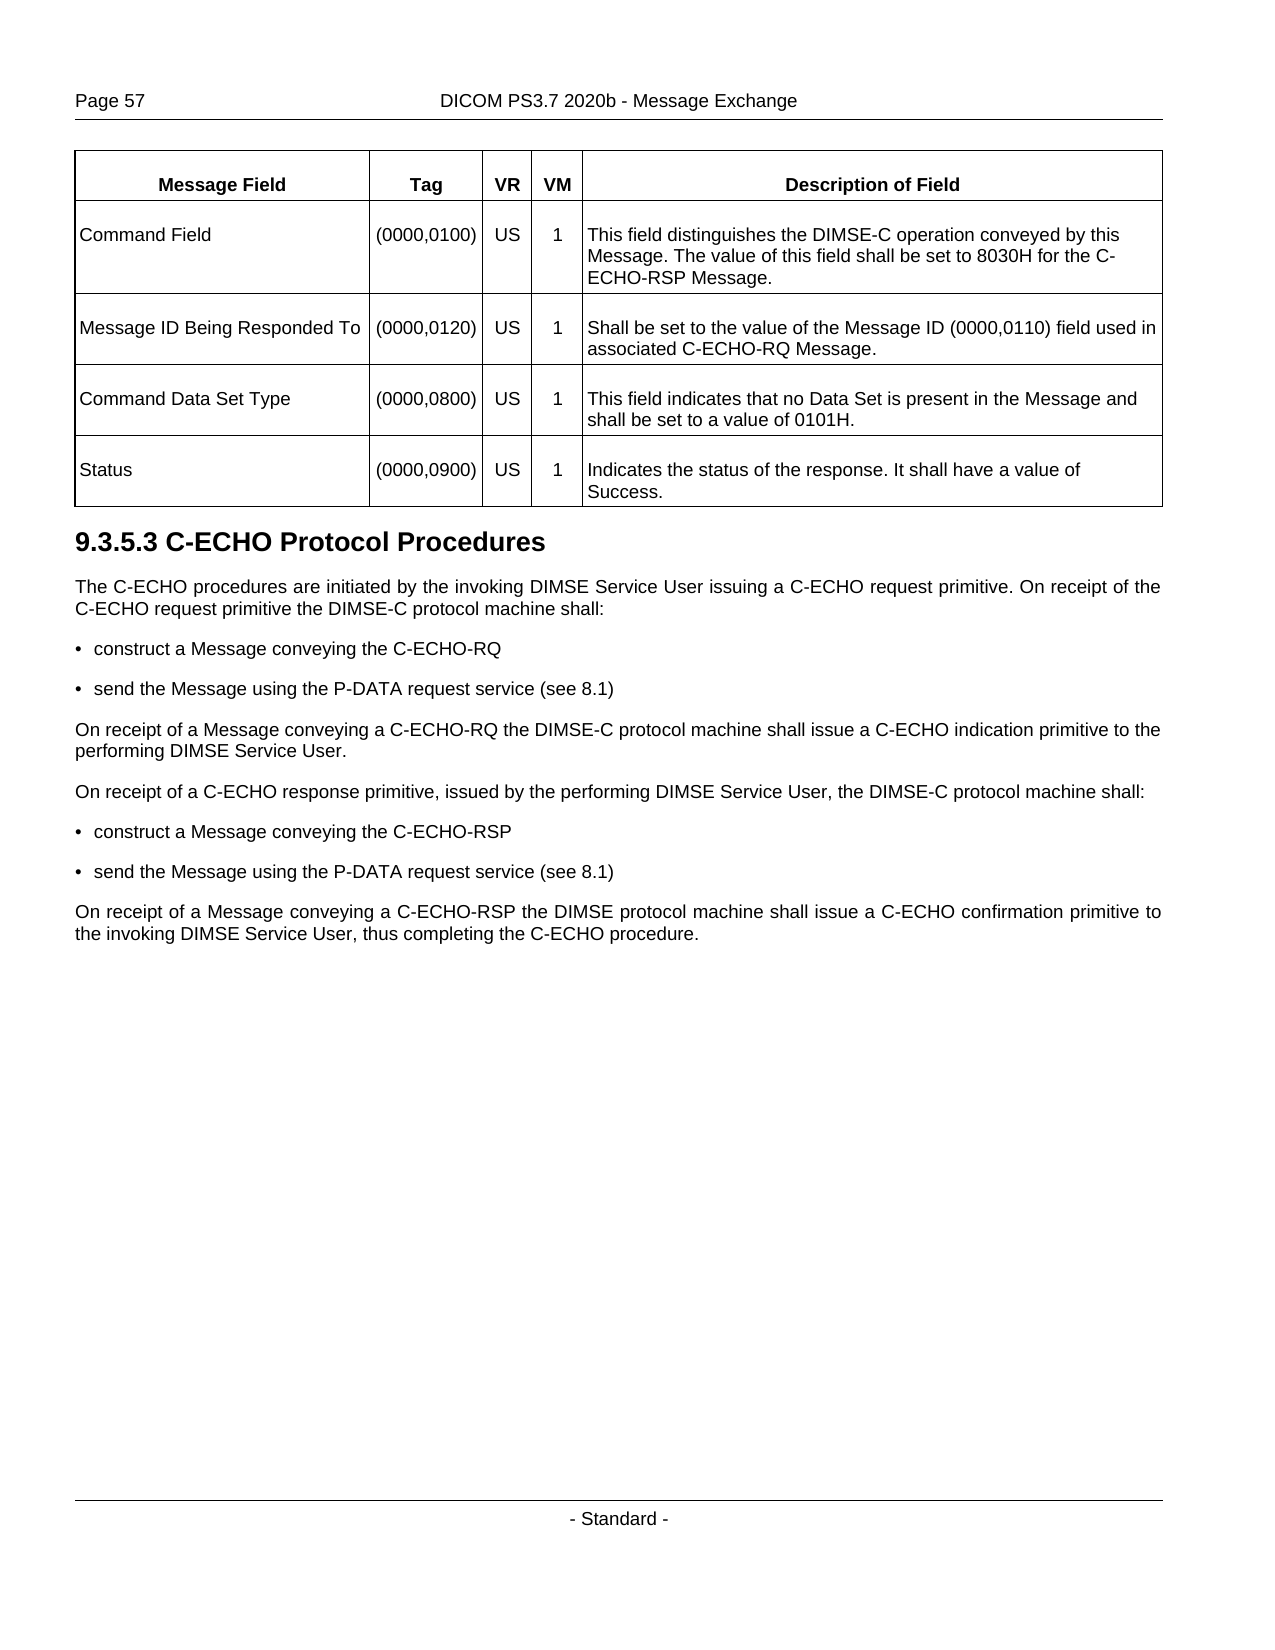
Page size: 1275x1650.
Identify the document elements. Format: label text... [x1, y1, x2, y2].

table_cell US [483, 436, 531, 506]
table_cell (0000,0800) [370, 365, 482, 435]
table_cell Message ID Being Responded To [76, 294, 369, 364]
table_cell Indicates the status of the response. It shall have a value of Success. [583, 436, 1162, 506]
text On receipt of a Message conveying a C-ECHO-RQ the DIMSE-C protocol machine shall issue a C-ECHO indication primitive to the performing DIMSE Service User. [75, 718, 1162, 762]
text 9.3.5.3 C-ECHO Protocol Procedures [75, 526, 1162, 557]
table_header VM [532, 151, 582, 200]
table_cell (0000,0900) [370, 436, 482, 506]
text The C-ECHO procedures are initiated by the invoking DIMSE Service User issuing a C-ECHO request primitive. On receipt of the C-ECHO request primitive the DIMSE-C protocol machine shall: [75, 576, 1162, 619]
table_cell 1 [532, 436, 582, 506]
table_cell (0000,0100) [370, 201, 482, 292]
table_header Tag [370, 151, 482, 200]
text • send the Message using the P-DATA request service (see 8.1) [75, 861, 1162, 883]
table_header Message Field [76, 151, 369, 200]
table_cell Shall be set to the value of the Message ID (0000,0110) field used in associated C-ECHO-RQ Message. [583, 294, 1162, 364]
table_cell 1 [532, 201, 582, 292]
table_cell This field distinguishes the DIMSE-C operation conveyed by this Message. The value of this field shall be set to 8030H for the C-ECHO-RSP Message. [583, 201, 1162, 292]
text On receipt of a C-ECHO response primitive, issued by the performing DIMSE Service User, the DIMSE-C protocol machine shall: [75, 780, 1162, 802]
table_cell This field indicates that no Data Set is present in the Message and shall be set to a value of 0101H. [583, 365, 1162, 435]
text • send the Message using the P-DATA request service (see 8.1) [75, 678, 1162, 700]
table_header Description of Field [583, 151, 1162, 200]
text • construct a Message conveying the C-ECHO-RSP [75, 821, 1162, 842]
table_cell 1 [532, 294, 582, 364]
table_cell Command Field [76, 201, 369, 292]
table_cell 1 [532, 365, 582, 435]
table_cell Status [76, 436, 369, 506]
table_cell US [483, 294, 531, 364]
table_header VR [483, 151, 531, 200]
text • construct a Message conveying the C-ECHO-RQ [75, 638, 1162, 659]
table_cell US [483, 201, 531, 292]
text On receipt of a Message conveying a C-ECHO-RSP the DIMSE protocol machine shall issue a C-ECHO confirmation primitive to the invoking DIMSE Service User, thus completing the C-ECHO procedure. [75, 901, 1162, 944]
table_cell US [483, 365, 531, 435]
table_cell Command Data Set Type [76, 365, 369, 435]
table_cell (0000,0120) [370, 294, 482, 364]
